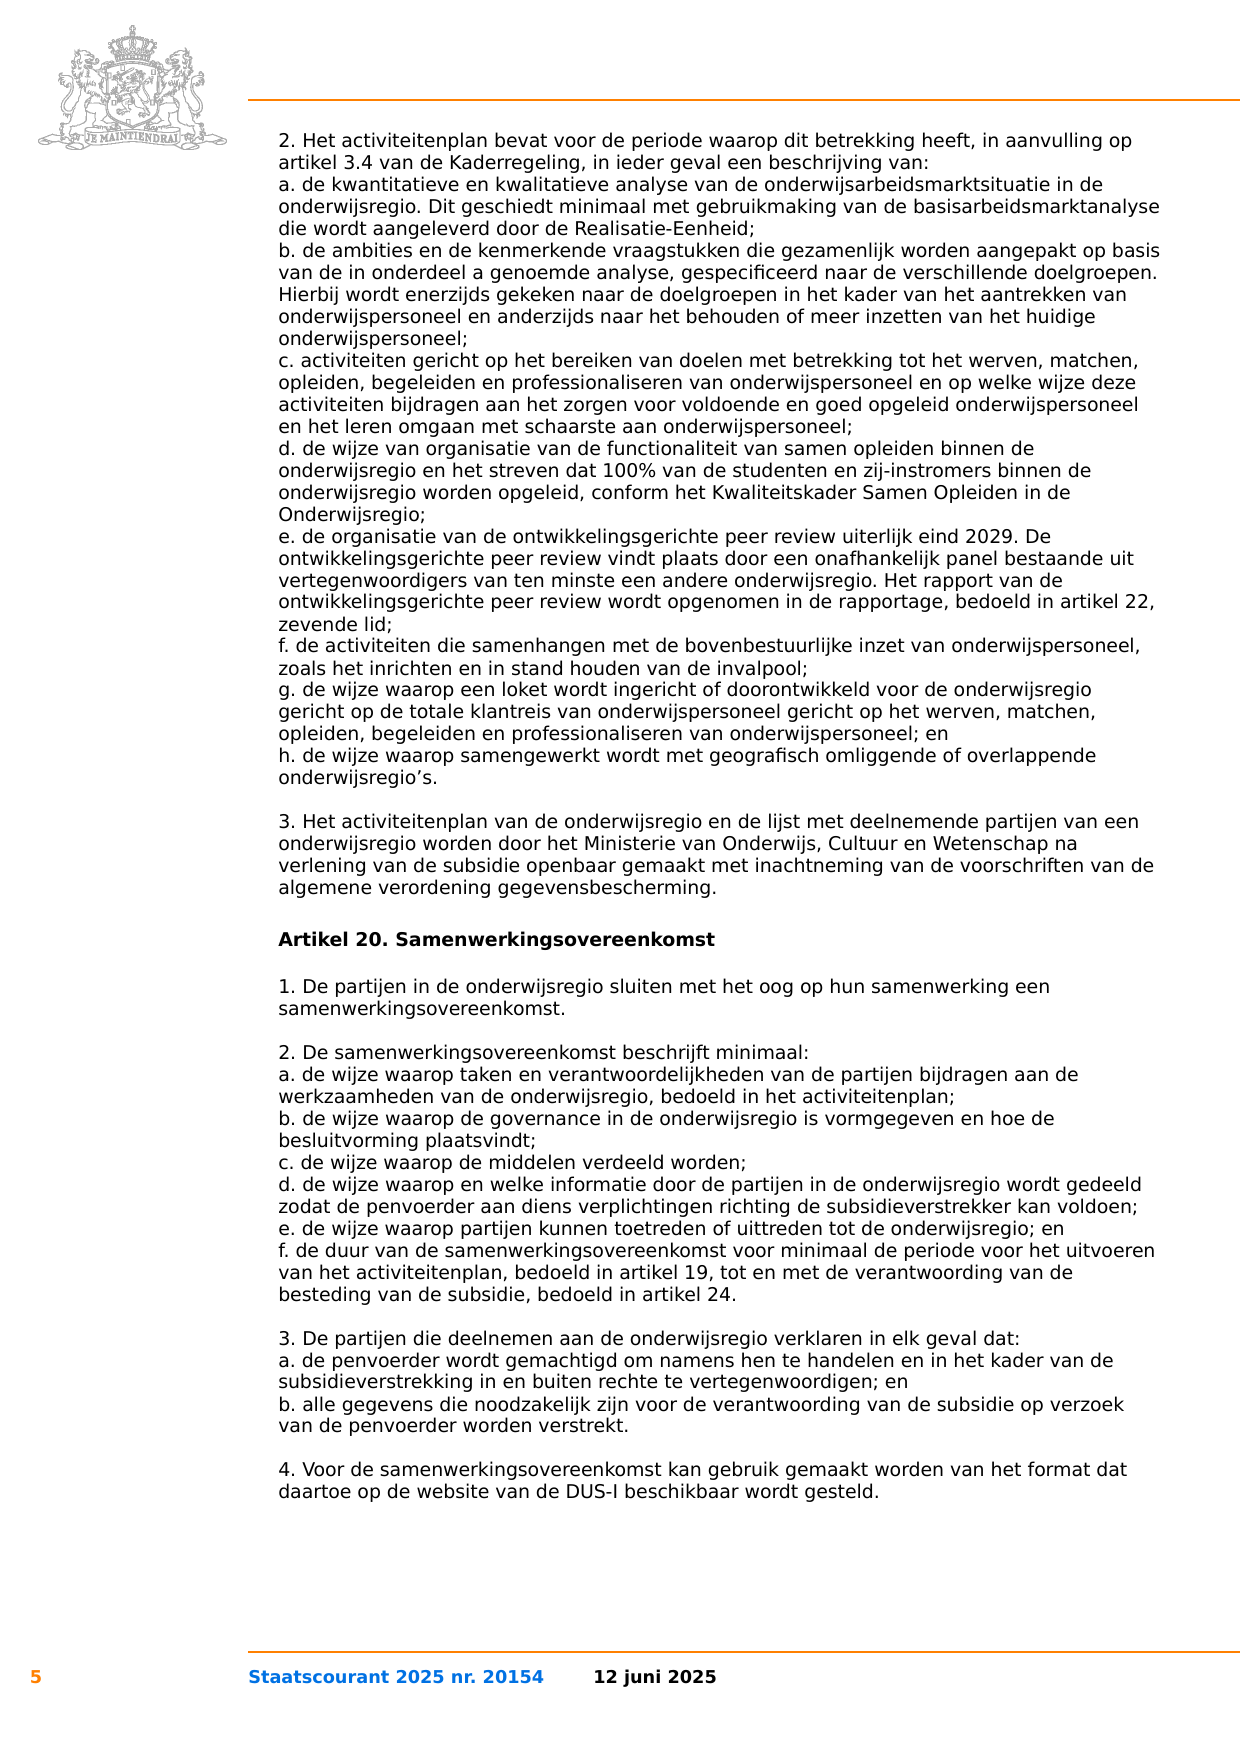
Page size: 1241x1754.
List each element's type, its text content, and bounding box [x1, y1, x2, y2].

picture [38, 25, 227, 150]
text f. de duur van de samenwerkingsovereenkomst voor minimaal de periode voor het uitvoeren van het activiteitenplan, bedoeld in artikel 19, tot en met de verantwoording van de besteding van de subsidie, bedoeld in artikel 24. [278, 1240, 1163, 1306]
text g. de wijze waarop een loket wordt ingericht of doorontwikkeld voor de onderwijsregio gericht op de totale klantreis van onderwijspersoneel gericht op het werven, matchen, opleiden, begeleiden en professionaliseren van onderwijspersoneel; en [278, 679, 1163, 745]
text 2. De samenwerkingsovereenkomst beschrijft minimaal: [278, 1042, 1163, 1064]
text a. de wijze waarop taken en verantwoordelijkheden van de partijen bijdragen aan de werkzaamheden van de onderwijsregio, bedoeld in het activiteitenplan; [278, 1064, 1163, 1108]
text h. de wijze waarop samengewerkt wordt met geografisch omliggende of overlappende onderwijsregio’s. [278, 745, 1163, 789]
text b. de ambities en de kenmerkende vraagstukken die gezamenlijk worden aangepakt op basis van de in onderdeel a genoemde analyse, gespecificeerd naar de verschillende doelgroepen. Hierbij wordt enerzijds gekeken naar de doelgroepen in het kader van het aantrekken van onderwijspersoneel en anderzijds naar het behouden of meer inzetten van het huidige onderwijspersoneel; [278, 240, 1163, 350]
text 1. De partijen in de onderwijsregio sluiten met het oog op hun samenwerking een samenwerkingsovereenkomst. [278, 976, 1163, 1020]
text 3. Het activiteitenplan van de onderwijsregio en de lijst met deelnemende partijen van een onderwijsregio worden door het Ministerie van Onderwijs, Cultuur en Wetenschap na verlening van de subsidie openbaar gemaakt met inachtneming van de voorschriften van de algemene verordening gegevensbescherming. [278, 811, 1163, 899]
text 2. Het activiteitenplan bevat voor de periode waarop dit betrekking heeft, in aanvulling op artikel 3.4 van de Kaderregeling, in ieder geval een beschrijving van: [278, 130, 1163, 174]
text c. de wijze waarop de middelen verdeeld worden; [278, 1152, 1163, 1174]
text c. activiteiten gericht op het bereiken van doelen met betrekking tot het werven, matchen, opleiden, begeleiden en professionaliseren van onderwijspersoneel en op welke wijze deze activiteiten bijdragen aan het zorgen voor voldoende en goed opgeleid onderwijspersoneel en het leren omgaan met schaarste aan onderwijspersoneel; [278, 350, 1163, 438]
text 3. De partijen die deelnemen aan de onderwijsregio verklaren in elk geval dat: [278, 1327, 1163, 1349]
text a. de kwantitatieve en kwalitatieve analyse van de onderwijsarbeidsmarktsituatie in de onderwijsregio. Dit geschiedt minimaal met gebruikmaking van de basisarbeidsmarktanalyse die wordt aangeleverd door de Realisatie-Eenheid; [278, 174, 1163, 240]
text d. de wijze van organisatie van de functionaliteit van samen opleiden binnen de onderwijsregio en het streven dat 100% van de studenten en zij-instromers binnen de onderwijsregio worden opgeleid, conform het Kwaliteitskader Samen Opleiden in de Onderwijsregio; [278, 438, 1163, 526]
text f. de activiteiten die samenhangen met de bovenbestuurlijke inzet van onderwijspersoneel, zoals het inrichten en in stand houden van de invalpool; [278, 635, 1163, 679]
text e. de organisatie van de ontwikkelingsgerichte peer review uiterlijk eind 2029. De ontwikkelingsgerichte peer review vindt plaats door een onafhankelijk panel bestaande uit vertegenwoordigers van ten minste een andere onderwijsregio. Het rapport van de ontwikkelingsgerichte peer review wordt opgenomen in de rapportage, bedoeld in artikel 22, zevende lid; [278, 526, 1163, 635]
subtitle Artikel 20. Samenwerkingsovereenkomst [278, 929, 1163, 951]
text 4. Voor de samenwerkingsovereenkomst kan gebruik gemaakt worden van het format dat daartoe op de website van de DUS-I beschikbaar wordt gesteld. [278, 1459, 1163, 1503]
text a. de penvoerder wordt gemachtigd om namens hen te handelen en in het kader van de subsidieverstrekking in en buiten rechte te vertegenwoordigen; en [278, 1349, 1163, 1393]
text d. de wijze waarop en welke informatie door de partijen in de onderwijsregio wordt gedeeld zodat de penvoerder aan diens verplichtingen richting de subsidieverstrekker kan voldoen; [278, 1174, 1163, 1218]
text e. de wijze waarop partijen kunnen toetreden of uittreden tot de onderwijsregio; en [278, 1218, 1163, 1240]
text b. alle gegevens die noodzakelijk zijn voor de verantwoording van de subsidie op verzoek van de penvoerder worden verstrekt. [278, 1393, 1163, 1437]
text b. de wijze waarop de governance in de onderwijsregio is vormgegeven en hoe de besluitvorming plaatsvindt; [278, 1108, 1163, 1152]
